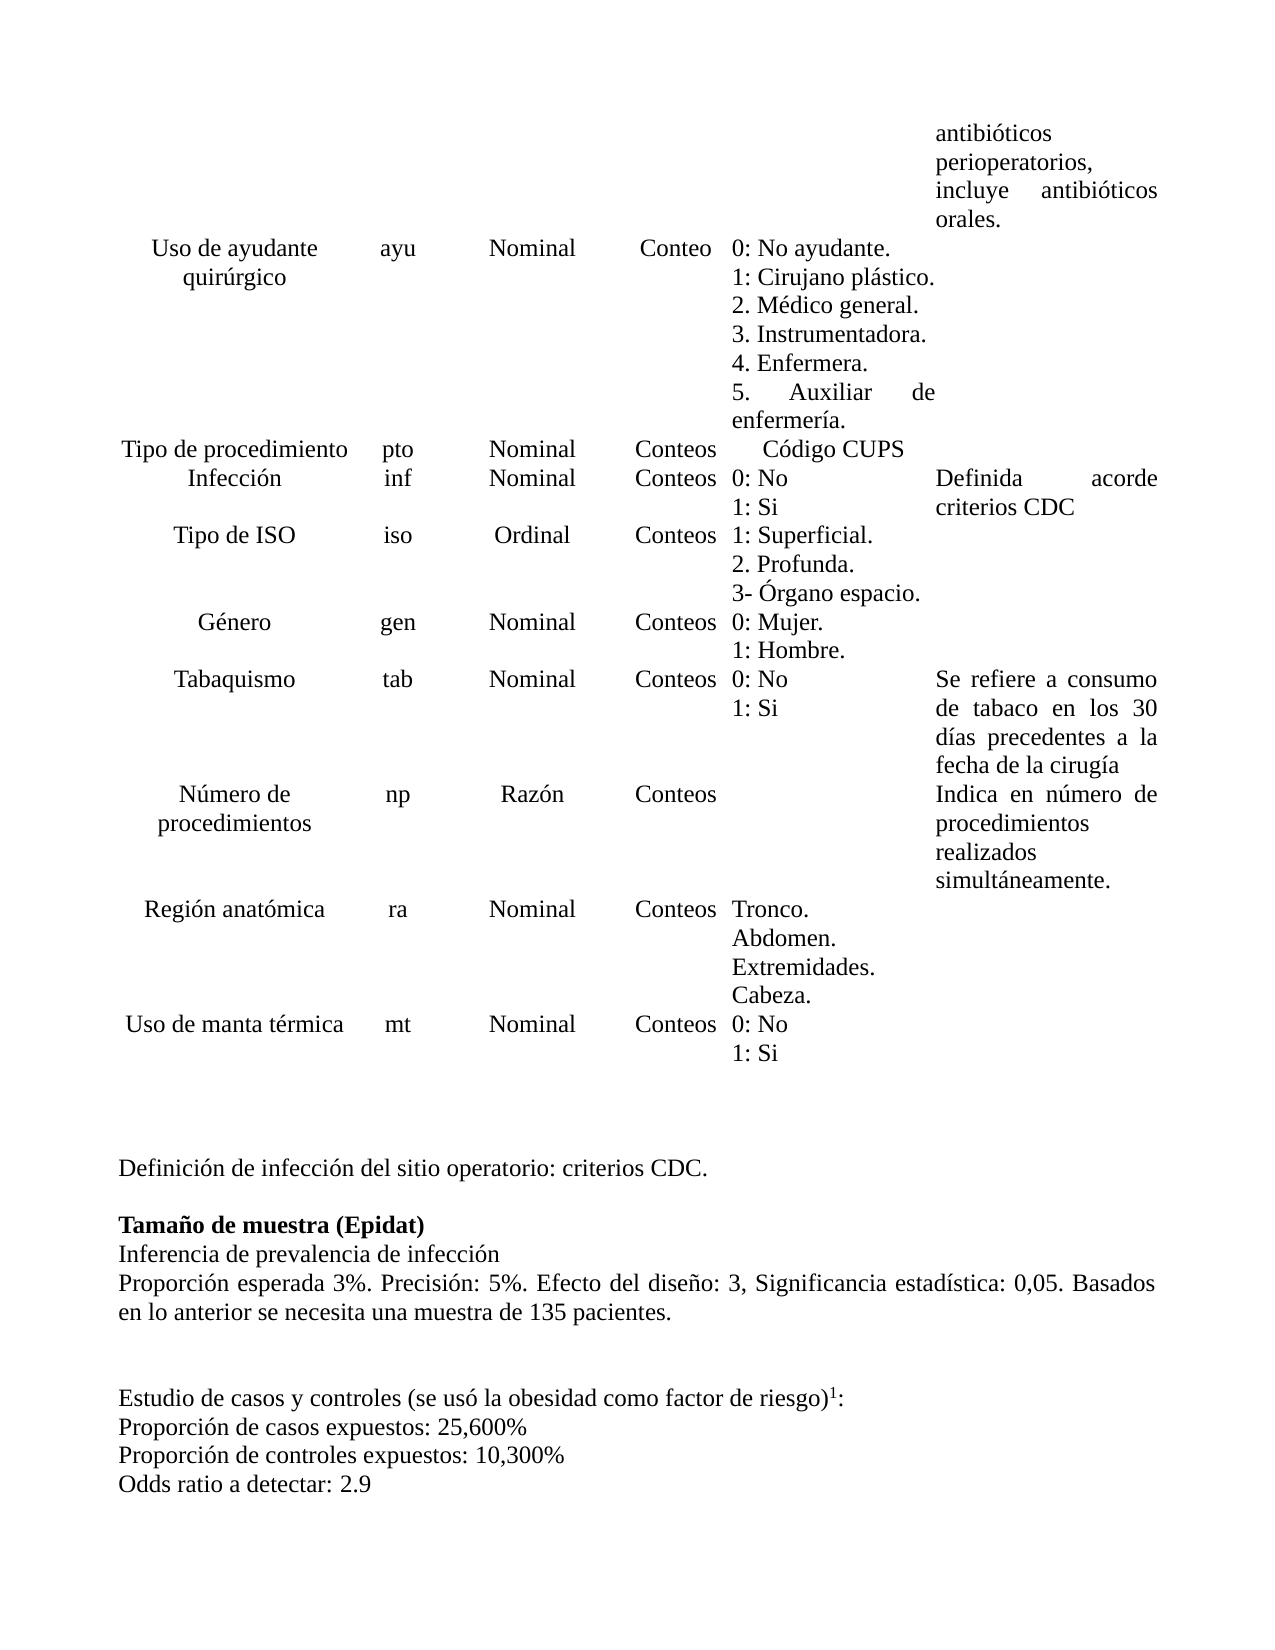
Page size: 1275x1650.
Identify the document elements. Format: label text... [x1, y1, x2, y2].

text Proporción esperada 3%. Precisión: 5%. Efecto del diseño: 3, Significancia estadística: 0,05. Basados en lo anterior se necesita una muestra de 135 pacientes. [118, 1268, 1157, 1326]
table_cell [935, 233, 1158, 434]
table_cell 0: No ayudante. 1: Cirujano plástico. 2. Médico general. 3. Instrumentadora. 4. Enfermera. 5. Auxiliar de enfermería. [732, 233, 935, 434]
table_cell pto [351, 434, 445, 463]
text Odds ratio a detectar: 2.9 [118, 1469, 1157, 1498]
table_cell Género [118, 607, 351, 664]
table_cell Conteo [620, 233, 732, 434]
table_cell [620, 118, 732, 233]
table_cell Se refiere a consumo de tabaco en los 30 días precedentes a la fecha de la cirugía [935, 664, 1158, 779]
table_cell Conteos [620, 607, 732, 664]
table_cell Tipo de procedimiento [118, 434, 351, 463]
table_cell Conteos [620, 664, 732, 779]
table_cell iso [351, 521, 445, 607]
table_cell Conteos [620, 434, 732, 463]
table_cell Nominal [445, 607, 620, 664]
table_cell Nominal [445, 233, 620, 434]
text Estudio de casos y controles (se usó la obesidad como factor de riesgo)1: [118, 1383, 1157, 1412]
table_cell 0: No 1: Si [732, 1009, 935, 1067]
table_cell Ordinal [445, 521, 620, 607]
table_cell [935, 521, 1158, 607]
table_cell 0: Mujer. 1: Hombre. [732, 607, 935, 664]
table_cell Número de procedimientos [118, 779, 351, 894]
table_cell Uso de manta térmica [118, 1009, 351, 1067]
table_cell mt [351, 1009, 445, 1067]
table_cell [935, 894, 1158, 1009]
table_cell tab [351, 664, 445, 779]
table_cell Conteos [620, 894, 732, 1009]
table_cell Infección [118, 463, 351, 521]
table_cell Tipo de ISO [118, 521, 351, 607]
table_cell Uso de ayudante quirúrgico [118, 233, 351, 434]
table_cell Conteos [620, 463, 732, 521]
table_cell Nominal [445, 664, 620, 779]
table_cell ayu [351, 233, 445, 434]
table_cell [118, 118, 351, 233]
text Proporción de casos expuestos: 25,600% [118, 1412, 1157, 1441]
text Proporción de controles expuestos: 10,300% [118, 1441, 1157, 1469]
table_cell 0: No 1: Si [732, 664, 935, 779]
table_cell ra [351, 894, 445, 1009]
table_cell Conteos [620, 1009, 732, 1067]
table_cell Región anatómica [118, 894, 351, 1009]
table_cell Tronco. Abdomen. Extremidades. Cabeza. [732, 894, 935, 1009]
table_cell [445, 118, 620, 233]
text Definición de infección del sitio operatorio: criterios CDC. [118, 1153, 1157, 1182]
table_cell np [351, 779, 445, 894]
table_cell Razón [445, 779, 620, 894]
table_cell [935, 607, 1158, 664]
table_cell [935, 434, 1158, 463]
table_cell Nominal [445, 1009, 620, 1067]
text Tamaño de muestra (Epidat) [118, 1211, 1157, 1239]
table_cell [351, 118, 445, 233]
table_cell [732, 779, 935, 894]
table_cell 0: No 1: Si [732, 463, 935, 521]
table_cell Conteos [620, 521, 732, 607]
table_cell Conteos [620, 779, 732, 894]
table_cell [935, 1009, 1158, 1067]
table_cell Definida acorde criterios CDC [935, 463, 1158, 521]
table_cell Código CUPS [732, 434, 935, 463]
table_cell [732, 118, 935, 233]
table_cell Indica en número de procedimientos realizados simultáneamente. [935, 779, 1158, 894]
table_cell Nominal [445, 463, 620, 521]
table_cell 1: Superficial. 2. Profunda. 3- Órgano espacio. [732, 521, 935, 607]
table_cell inf [351, 463, 445, 521]
text Inferencia de prevalencia de infección [118, 1239, 1157, 1268]
table_cell Nominal [445, 894, 620, 1009]
table_cell antibióticos perioperatorios, incluye antibióticos orales. [935, 118, 1158, 233]
table_cell Nominal [445, 434, 620, 463]
table_cell gen [351, 607, 445, 664]
table_cell Tabaquismo [118, 664, 351, 779]
